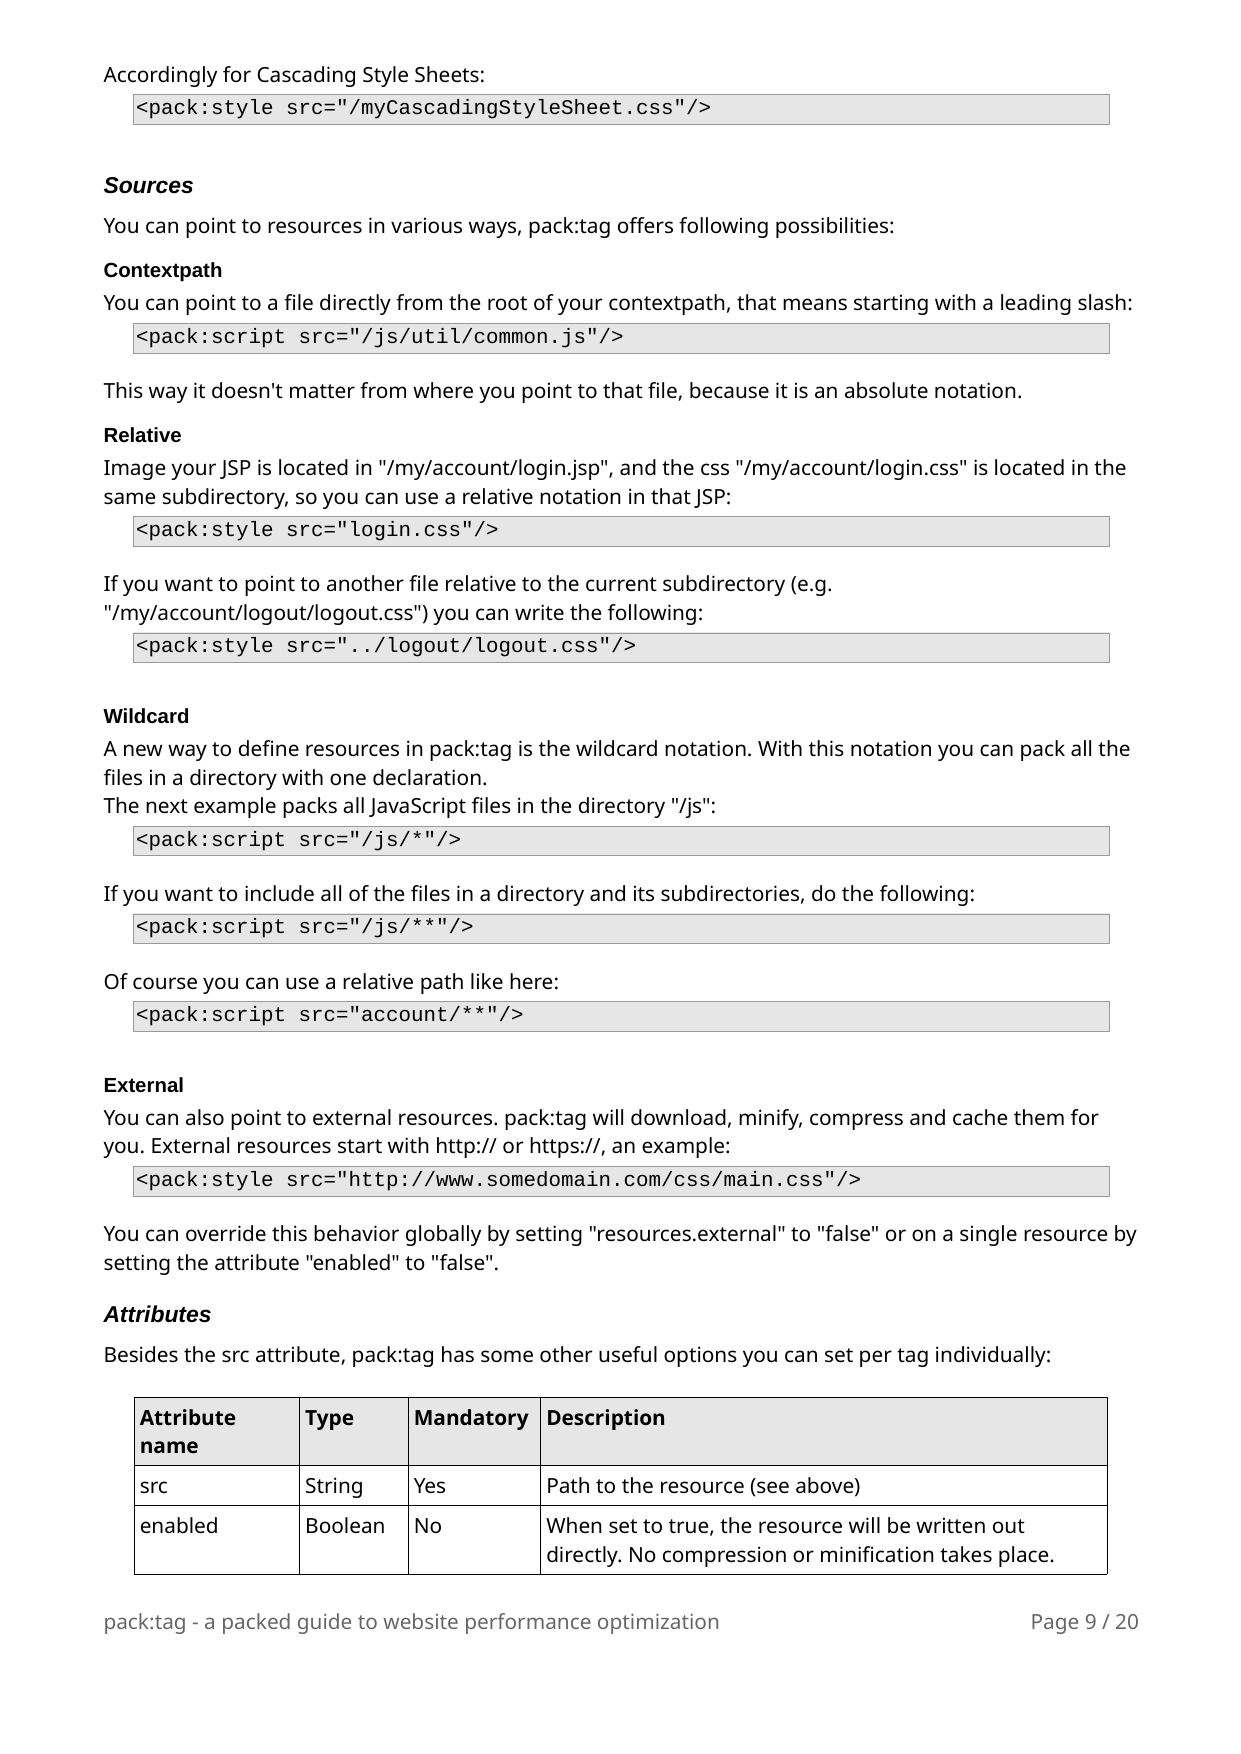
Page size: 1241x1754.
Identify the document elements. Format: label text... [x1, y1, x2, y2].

text This way it doesn't matter from where you point to that file, because it is an absolute notation. [103, 376, 1139, 405]
subtitle Relative [103, 423, 1139, 447]
text You can also point to external resources. pack:tag will download, minify, compress and cache them for you. External resources start with http:// or https://, an example: [103, 1103, 1139, 1160]
text You can point to a file directly from the root of your contextpath, that means starting with a leading slash: [103, 288, 1139, 317]
table_cell Yes [409, 1466, 540, 1505]
table_cell Path to the resource (see above) [541, 1466, 1107, 1505]
text Image your JSP is located in "/my/account/login.jsp", and the css "/my/account/login.css" is located in the same subdirectory, so you can use a relative notation in that JSP: [103, 453, 1139, 510]
text <pack:script src="/js/**"/> [134, 915, 1109, 943]
text Accordingly for Cascading Style Sheets: [103, 60, 1139, 88]
table_cell String [300, 1466, 408, 1505]
text You can override this behavior globally by setting "resources.external" to "false" or on a single resource by setting the attribute "enabled" to "false". [103, 1219, 1139, 1276]
subtitle Contextpath [103, 259, 1139, 282]
text Of course you can use a relative path like here: [103, 967, 1139, 995]
text Besides the src attribute, pack:tag has some other useful options you can set per tag individually: [103, 1340, 1139, 1368]
text <pack:script src="/js/util/common.js"/> [134, 324, 1109, 353]
subtitle Sources [103, 172, 1139, 199]
table_cell src [135, 1466, 299, 1505]
text <pack:style src="login.css"/> [134, 517, 1109, 546]
table_cell When set to true, the resource will be written out directly. No compression or minification takes place. [541, 1506, 1107, 1574]
table_header Attribute name [135, 1398, 299, 1465]
subtitle External [103, 1073, 1139, 1097]
text <pack:style src="http://www.somedomain.com/css/main.css"/> [134, 1167, 1109, 1196]
text If you want to include all of the files in a directory and its subdirectories, do the following: [103, 879, 1139, 907]
text The next example packs all JavaScript files in the directory "/js": [103, 791, 1139, 820]
text <pack:script src="account/**"/> [134, 1002, 1109, 1031]
subtitle Wildcard [103, 704, 1139, 728]
table_header Description [541, 1398, 1107, 1465]
text <pack:style src="../logout/logout.css"/> [134, 634, 1109, 662]
text <pack:script src="/js/*"/> [134, 827, 1109, 855]
table_header Type [300, 1398, 408, 1465]
text If you want to point to another file relative to the current subdirectory (e.g. "/my/account/logout/logout.css") you can write the following: [103, 569, 1139, 626]
table_header Mandatory [409, 1398, 540, 1465]
text A new way to define resources in pack:tag is the wildcard notation. With this notation you can pack all the files in a directory with one declaration. [103, 734, 1139, 791]
subtitle Attributes [103, 1301, 1139, 1328]
text You can point to resources in various ways, pack:tag offers following possibilities: [103, 211, 1139, 240]
table_cell No [409, 1506, 540, 1574]
text <pack:style src="/myCascadingStyleSheet.css"/> [134, 95, 1109, 124]
table_cell Boolean [300, 1506, 408, 1574]
table_cell enabled [135, 1506, 299, 1574]
